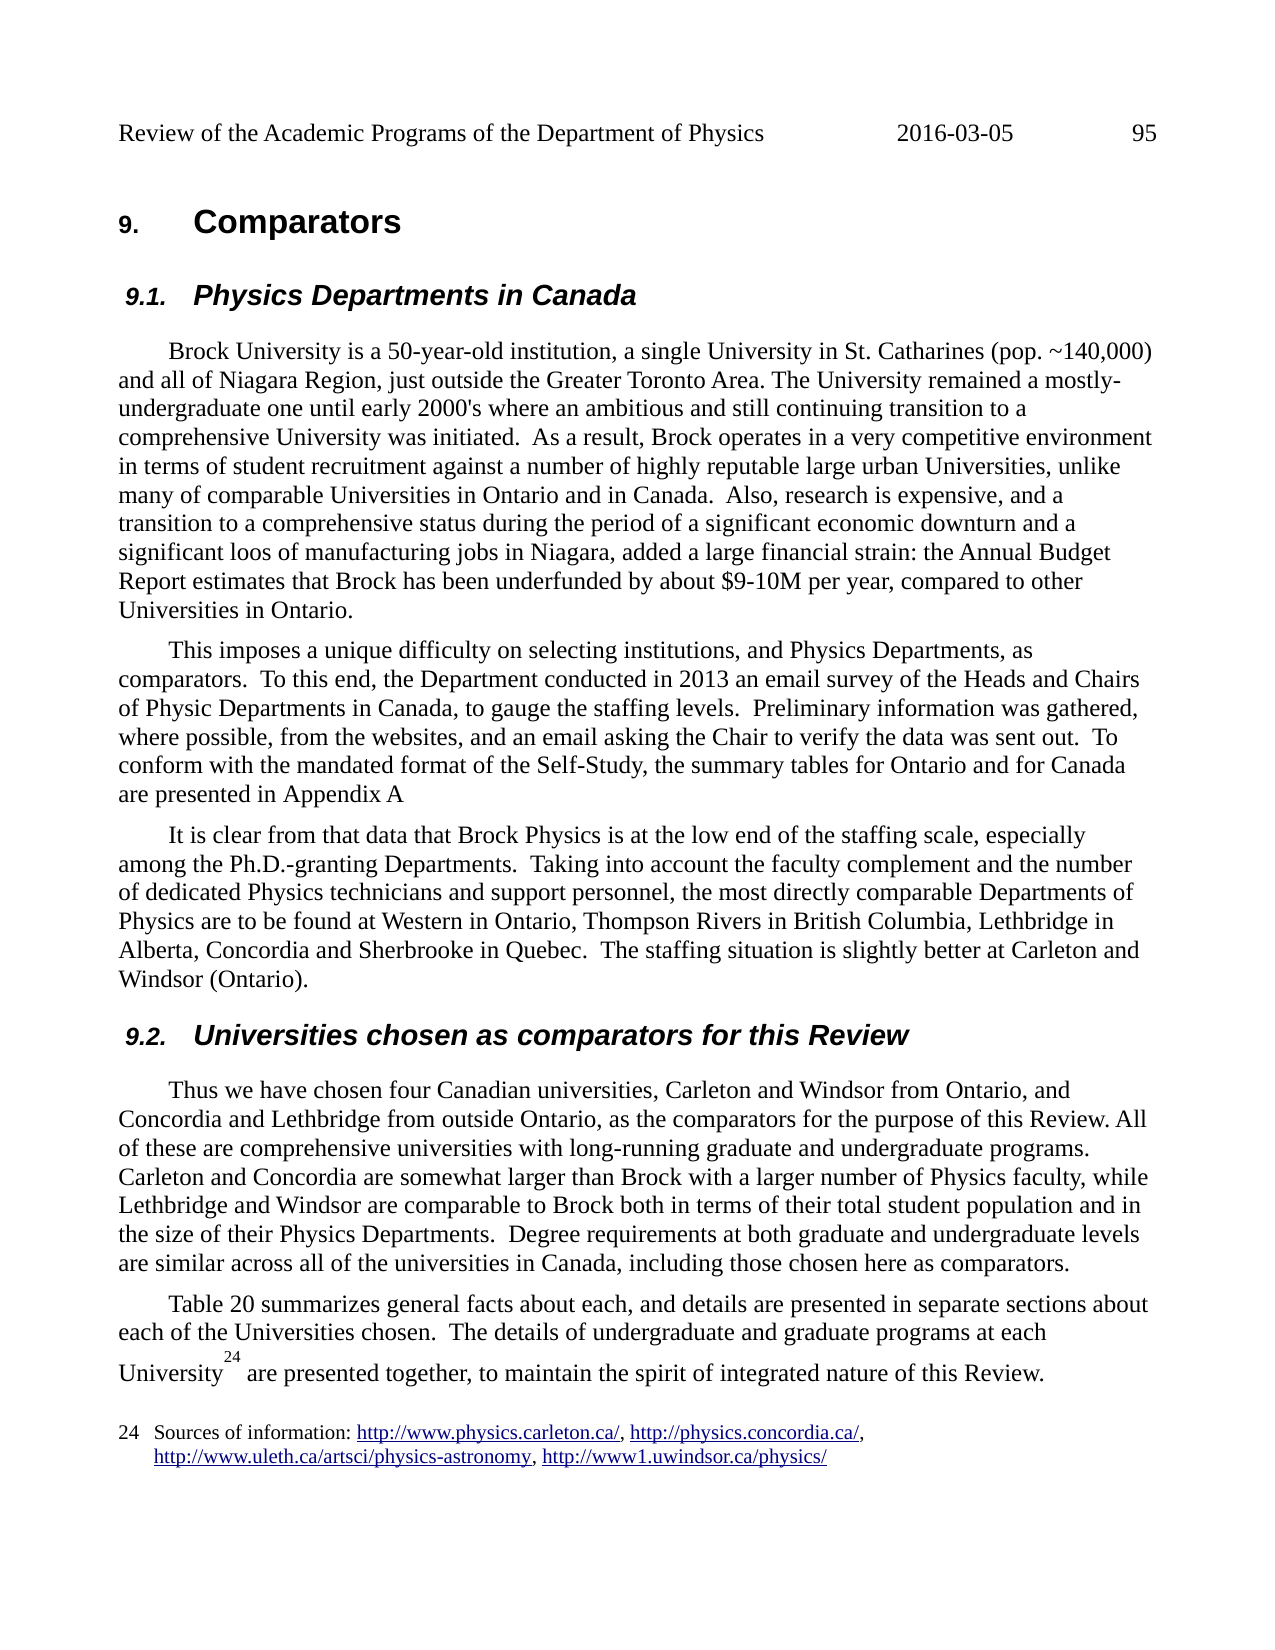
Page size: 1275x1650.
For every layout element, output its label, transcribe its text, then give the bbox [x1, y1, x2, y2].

text It is clear from that data that Brock Physics is at the low end of the staffing scale, especially among the Ph.D.-granting Departments. Taking into account the faculty complement and the number of dedicated Physics technicians and support personnel, the most directly comparable Departments of Physics are to be found at Western in Ontario, Thompson Rivers in British Columbia, Lethbridge in Alberta, Concordia and Sherbrooke in Quebec. The staffing situation is slightly better at Carleton and Windsor (Ontario). [118, 820, 1157, 992]
text This imposes a unique difficulty on selecting institutions, and Physics Departments, as comparators. To this end, the Department conducted in 2013 an email survey of the Heads and Chairs of Physic Departments in Canada, to gauge the staffing levels. Preliminary information was gathered, where possible, from the websites, and an email asking the Chair to verify the data was sent out. To conform with the mandated format of the Self-Study, the summary tables for Ontario and for Canada are presented in Appendix A. [118, 636, 1157, 808]
text Sources of information: http://www.physics.carleton.ca/, http://physics.concordia.ca/, http://www.uleth.ca/artsci/physics-astronomy, http://www1.uwindsor.ca/physics/ [118, 1420, 1157, 1468]
subtitle Comparators [118, 202, 1157, 241]
subtitle Universities chosen as comparators for this Review [118, 1017, 1157, 1051]
text Table 20 summarizes general facts about each, and details are presented in separate sections about each of the Universities chosen. The details of undergraduate and graduate programs at each University are presented together, to maintain the spirit of integrated nature of this Review. [118, 1289, 1157, 1386]
text Thus we have chosen four Canadian universities, Carleton and Windsor from Ontario, and Concordia and Lethbridge from outside Ontario, as the comparators for the purpose of this Review. All of these are comprehensive universities with long-running graduate and undergraduate programs. Carleton and Concordia are somewhat larger than Brock with a larger number of Physics faculty, while Lethbridge and Windsor are comparable to Brock both in terms of their total student population and in the size of their Physics Departments. Degree requirements at both graduate and undergraduate levels are similar across all of the universities in Canada, including those chosen here as comparators. [118, 1076, 1157, 1277]
subtitle Physics Departments in Canada [118, 278, 1157, 312]
text Brock University is a 50-year-old institution, a single University in St. Catharines (pop. ~140,000) and all of Niagara Region, just outside the Greater Toronto Area. The University remained a mostly-undergraduate one until early 2000's where an ambitious and still continuing transition to a comprehensive University was initiated. As a result, Brock operates in a very competitive environment in terms of student recruitment against a number of highly reputable large urban Universities, unlike many of comparable Universities in Ontario and in Canada. Also, research is expensive, and a transition to a comprehensive status during the period of a significant economic downturn and a significant loos of manufacturing jobs in Niagara, added a large financial strain: the Annual Budget Report estimates that Brock has been underfunded by about $9-10M per year, compared to other Universities in Ontario. [118, 336, 1157, 623]
